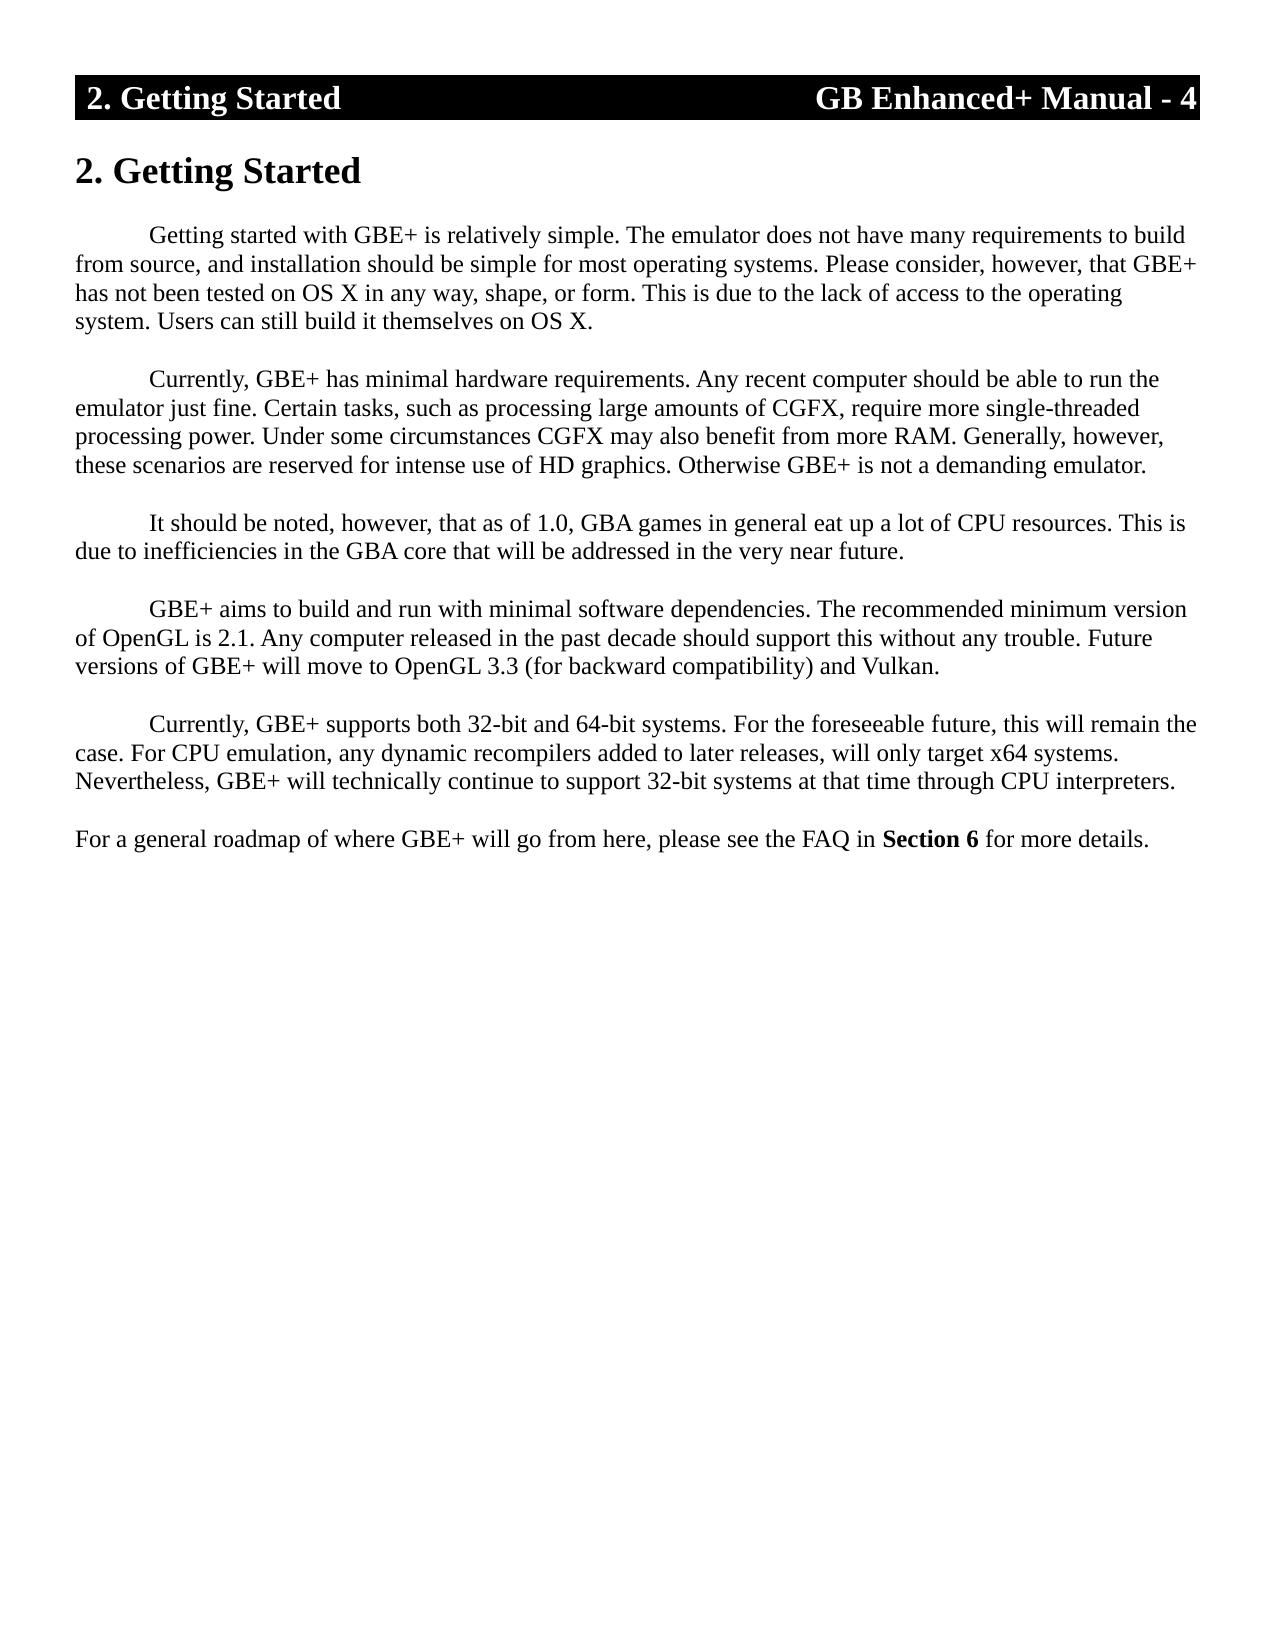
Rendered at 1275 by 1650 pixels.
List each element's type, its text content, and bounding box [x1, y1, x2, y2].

text For a general roadmap of where GBE+ will go from here, please see the FAQ in Section 6 for more details. [75, 824, 1200, 853]
text 2. Getting Started [75, 148, 1200, 191]
text Getting started with GBE+ is relatively simple. The emulator does not have many requirements to build from source, and installation should be simple for most operating systems. Please consider, however, that GBE+ has not been tested on OS X in any way, shape, or form. This is due to the lack of access to the operating system. Users can still build it themselves on OS X. [75, 220, 1200, 335]
text GBE+ aims to build and run with minimal software dependencies. The recommended minimum version of OpenGL is 2.1. Any computer released in the past decade should support this without any trouble. Future versions of GBE+ will move to OpenGL 3.3 (for backward compatibility) and Vulkan. [75, 594, 1200, 680]
text Currently, GBE+ supports both 32-bit and 64-bit systems. For the foreseeable future, this will remain the case. For CPU emulation, any dynamic recompilers added to later releases, will only target x64 systems. Nevertheless, GBE+ will technically continue to support 32-bit systems at that time through CPU interpreters. [75, 709, 1200, 795]
text It should be noted, however, that as of 1.0, GBA games in general eat up a lot of CPU resources. This is due to inefficiencies in the GBA core that will be addressed in the very near future. [75, 508, 1200, 565]
text Currently, GBE+ has minimal hardware requirements. Any recent computer should be able to run the emulator just fine. Certain tasks, such as processing large amounts of CGFX, require more single-threaded processing power. Under some circumstances CGFX may also benefit from more RAM. Generally, however, these scenarios are reserved for intense use of HD graphics. Otherwise GBE+ is not a demanding emulator. [75, 364, 1200, 479]
text 2. Getting Started GB Enhanced+ Manual - 4 [75, 75, 1200, 119]
